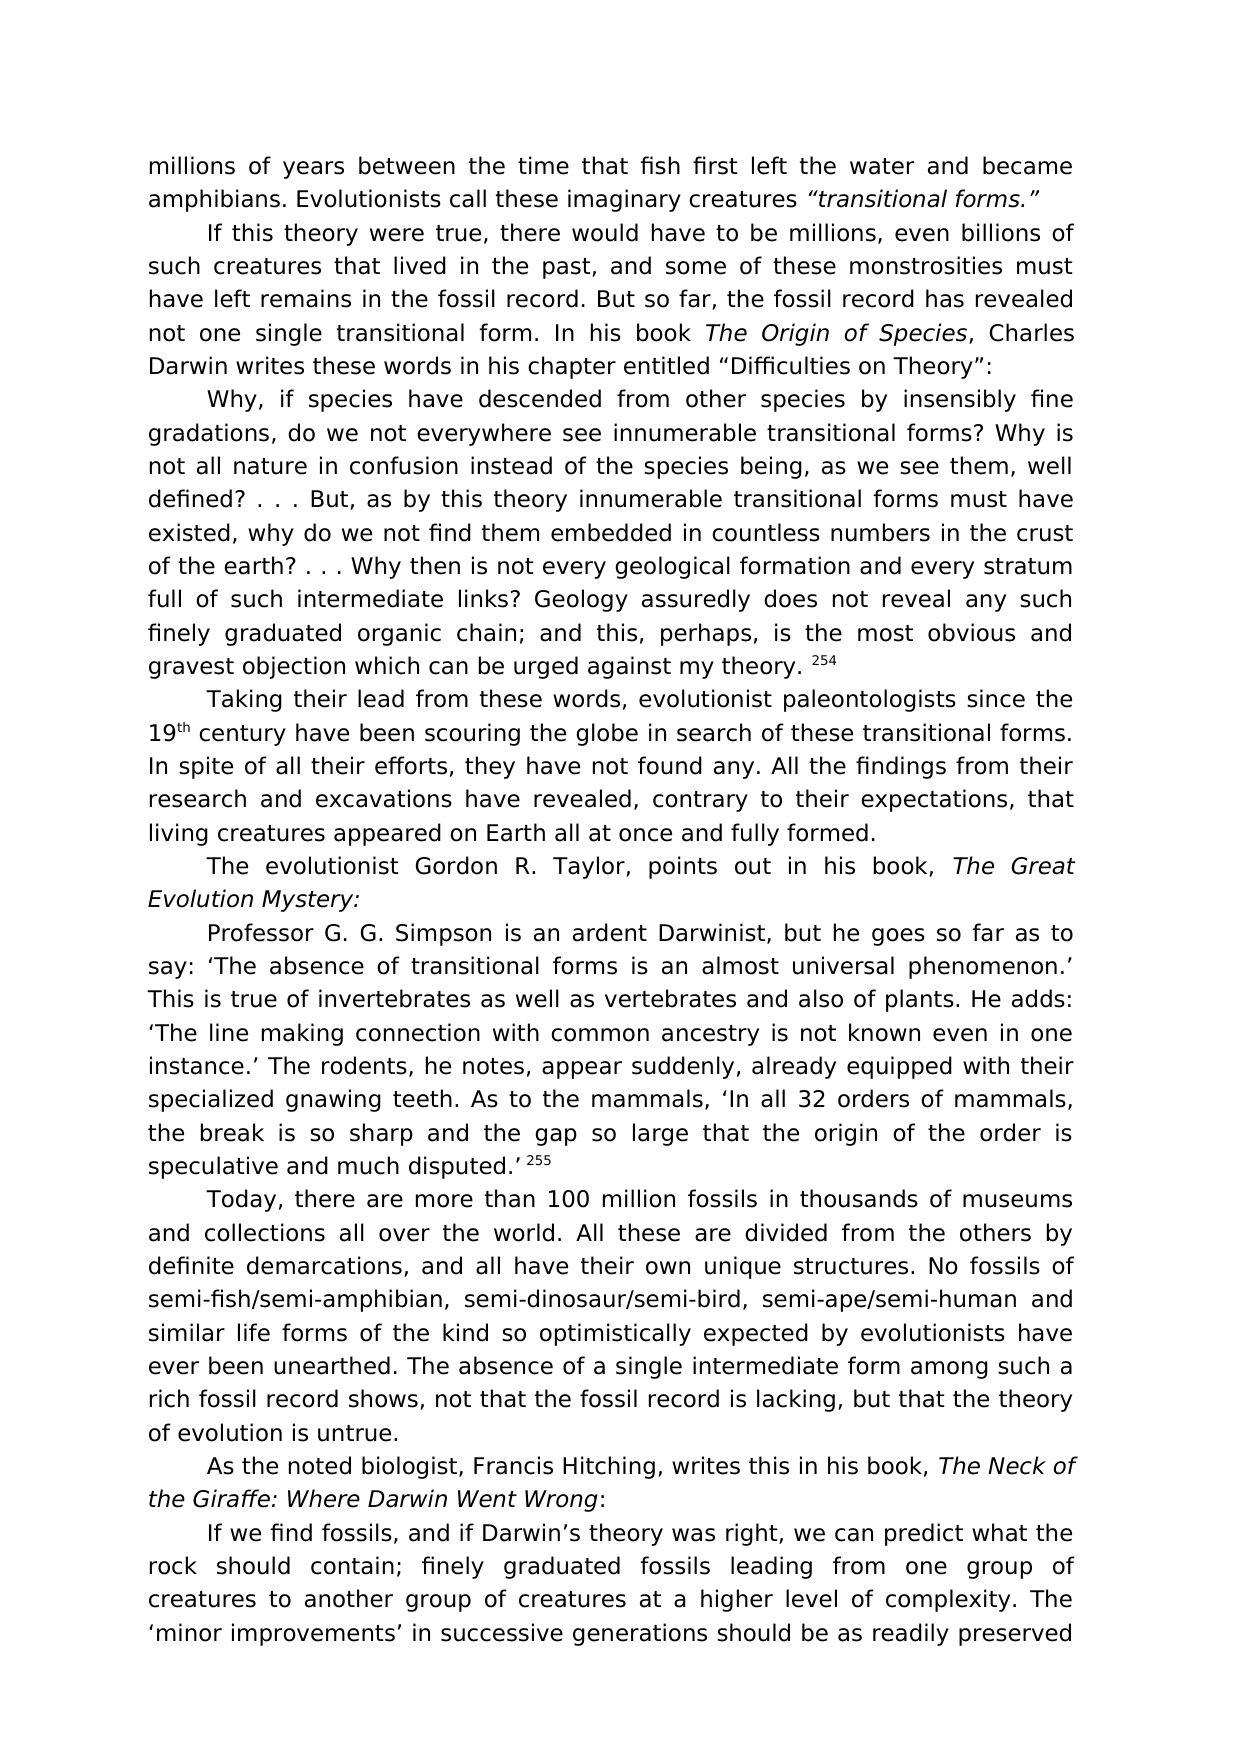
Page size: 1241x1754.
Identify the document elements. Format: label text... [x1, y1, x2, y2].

text Taking their lead from these words, evolutionist paleontologists since the 19th century have been scouring the globe in search of these transitional forms. In spite of all their efforts, they have not found any. All the findings from their research and excavations have revealed, contrary to their expectations, that living creatures appeared on Earth all at once and fully formed. [148, 681, 1075, 848]
text millions of years between the time that fish first left the water and became amphibians. Evolutionists call these imaginary creatures “transitional forms.” [148, 148, 1075, 214]
text If we find fossils, and if Darwin’s theory was right, we can predict what the rock should contain; finely graduated fossils leading from one group of creatures to another group of creatures at a higher level of complexity. The ‘minor improvements’ in successive generations should be as readily preserved [148, 1514, 1075, 1648]
text Today, there are more than 100 million fossils in thousands of museums and collections all over the world. All these are divided from the others by definite demarcations, and all have their own unique structures. No fossils of semi-fish/semi-amphibian, semi-dinosaur/semi-bird, semi-ape/semi-human and similar life forms of the kind so optimistically expected by evolutionists have ever been unearthed. The absence of a single intermediate form among such a rich fossil record shows, not that the fossil record is lacking, but that the theory of evolution is untrue. [148, 1181, 1075, 1448]
text As the noted biologist, Francis Hitching, writes this in his book, The Neck of the Giraffe: Where Darwin Went Wrong: [148, 1448, 1075, 1514]
text The evolutionist Gordon R. Taylor, points out in his book, The Great Evolution Mystery: [148, 848, 1075, 914]
text If this theory were true, there would have to be millions, even billions of such creatures that lived in the past, and some of these monstrosities must have left remains in the fossil record. But so far, the fossil record has revealed not one single transitional form. In his book The Origin of Species, Charles Darwin writes these words in his chapter entitled “Difficulties on Theory”: [148, 214, 1075, 381]
text Why, if species have descended from other species by insensibly fine gradations, do we not everywhere see innumerable transitional forms? Why is not all nature in confusion instead of the species being, as we see them, well defined? . . . But, as by this theory innumerable transitional forms must have existed, why do we not find them embedded in countless numbers in the crust of the earth? . . . Why then is not every geological formation and every stratum full of such intermediate links? Geology assuredly does not reveal any such finely graduated organic chain; and this, perhaps, is the most obvious and gravest objection which can be urged against my theory. [148, 381, 1075, 681]
text Professor G. G. Simpson is an ardent Darwinist, but he goes so far as to say: ‘The absence of transitional forms is an almost universal phenomenon.’ This is true of invertebrates as well as vertebrates and also of plants. He adds: ‘The line making connection with common ancestry is not known even in one instance.’ The rodents, he notes, appear suddenly, already equipped with their specialized gnawing teeth. As to the mammals, ‘In all 32 orders of mammals, the break is so sharp and the gap so large that the origin of the order is speculative and much disputed.’ [148, 914, 1075, 1181]
